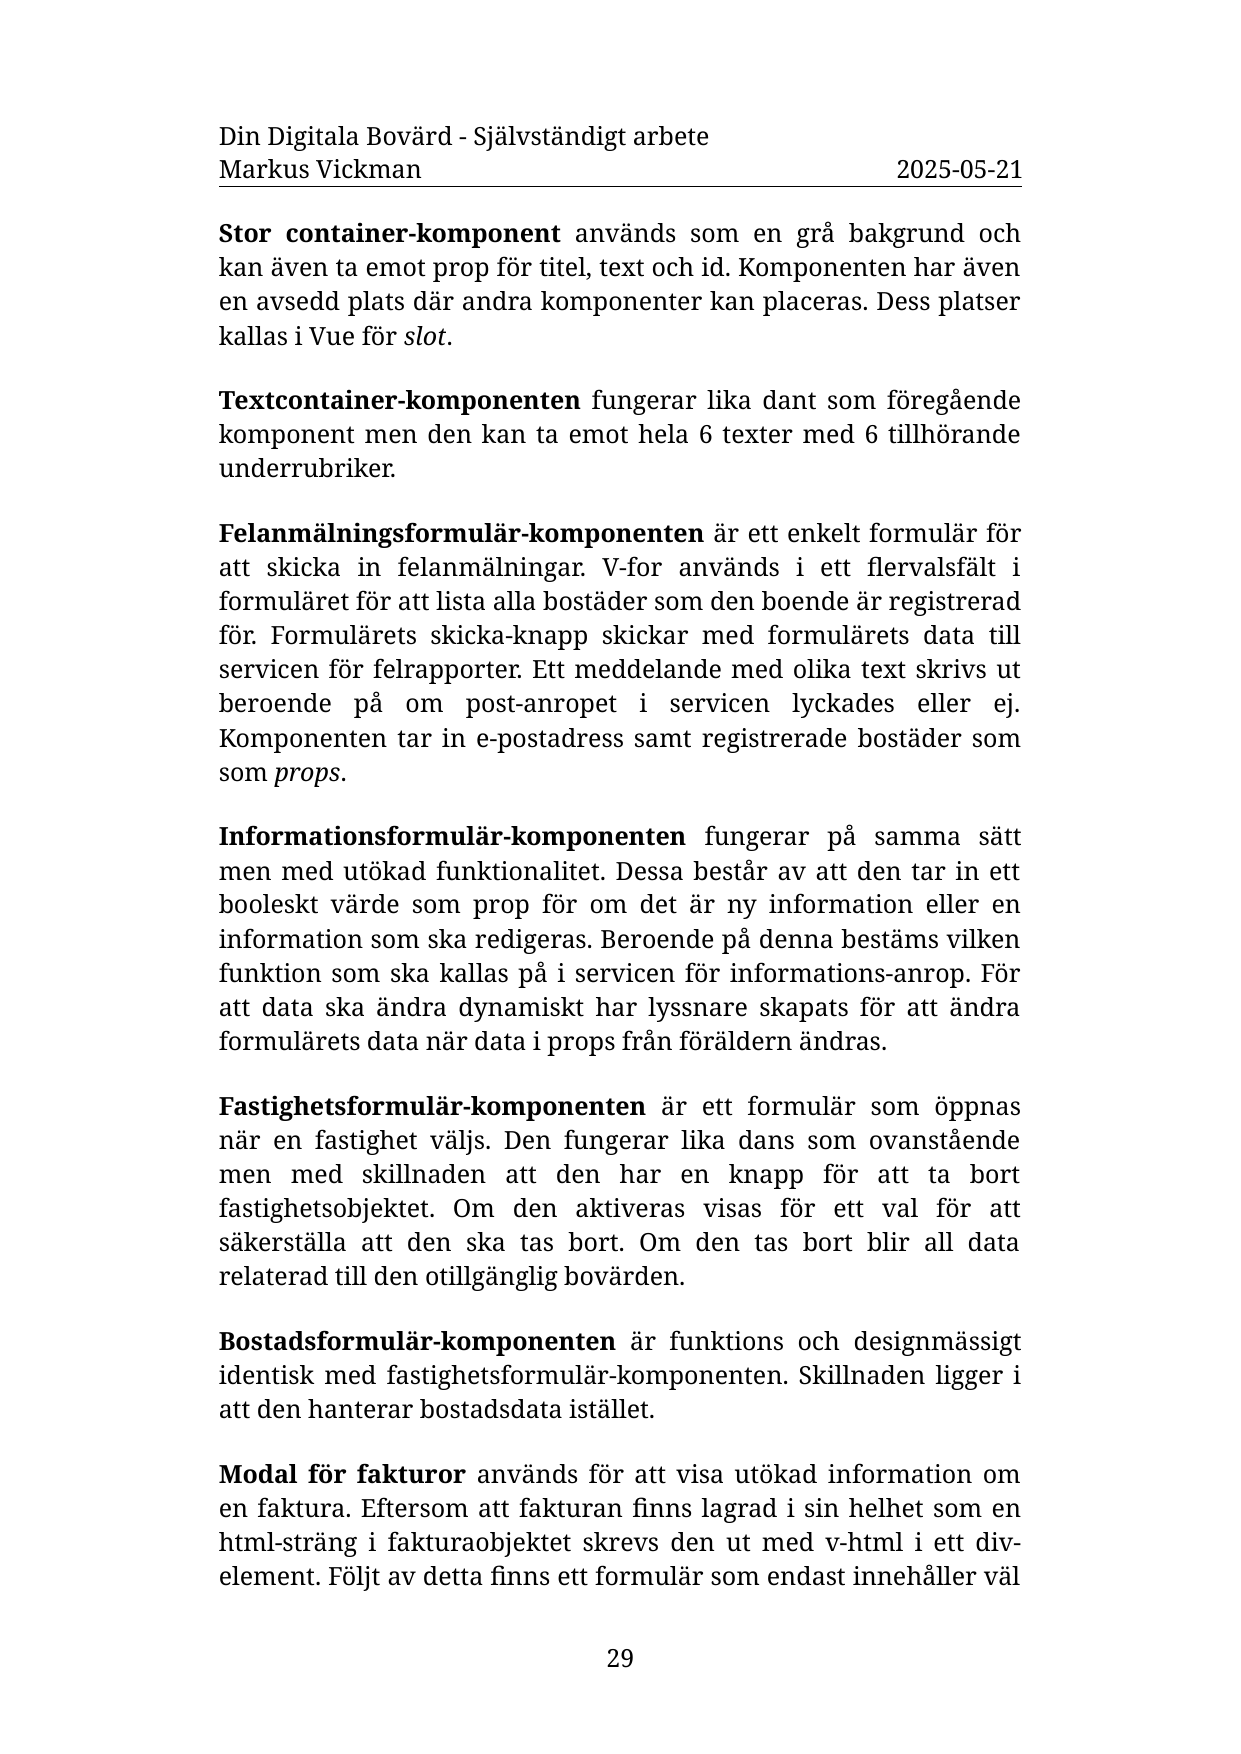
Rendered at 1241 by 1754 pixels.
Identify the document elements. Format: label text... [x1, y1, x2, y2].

text Modal för fakturor används för att visa utökad information om en faktura. Eftersom att fakturan finns lagrad i sin helhet som en html-sträng i fakturaobjektet skrevs den ut med v-html i ett div-element. Följt av detta finns ett formulär som endast innehåller väl [218, 1456, 1022, 1592]
text Fastighetsformulär-komponenten är ett formulär som öppnas när en fastighet väljs. Den fungerar lika dans som ovanstående men med skillnaden att den har en knapp för att ta bort fastighetsobjektet. Om den aktiveras visas för ett val för att säkerställa att den ska tas bort. Om den tas bort blir all data relaterad till den otillgänglig bovärden. [218, 1088, 1022, 1293]
text Informationsformulär-komponenten fungerar på samma sätt men med utökad funktionalitet. Dessa består av att den tar in ett booleskt värde som prop för om det är ny information eller en information som ska redigeras. Beroende på denna bestäms vilken funktion som ska kallas på i servicen för informations-anrop. För att data ska ändra dynamiskt har lyssnare skapats för att ändra formulärets data när data i props från föräldern ändras. [218, 819, 1022, 1057]
text Textcontainer-komponenten fungerar lika dant som föregående komponent men den kan ta emot hela 6 texter med 6 tillhörande underrubriker. [218, 383, 1022, 485]
text Stor container-komponent används som en grå bakgrund och kan även ta emot prop för titel, text och id. Komponenten har även en avsedd plats där andra komponenter kan placeras. Dess platser kallas i Vue för slot. [218, 216, 1022, 352]
text Felanmälningsformulär-komponenten är ett enkelt formulär för att skicka in felanmälningar. V-for används i ett flervalsfält i formuläret för att lista alla bostäder som den boende är registrerad för. Formulärets skicka-knapp skickar med formulärets data till servicen för felrapporter. Ett meddelande med olika text skrivs ut beroende på om post-anropet i servicen lyckades eller ej. Komponenten tar in e-postadress samt registrerade bostäder som som props. [218, 516, 1022, 788]
text Bostadsformulär-komponenten är funktions och designmässigt identisk med fastighetsformulär-komponenten. Skillnaden ligger i att den hanterar bostadsdata istället. [218, 1323, 1022, 1426]
